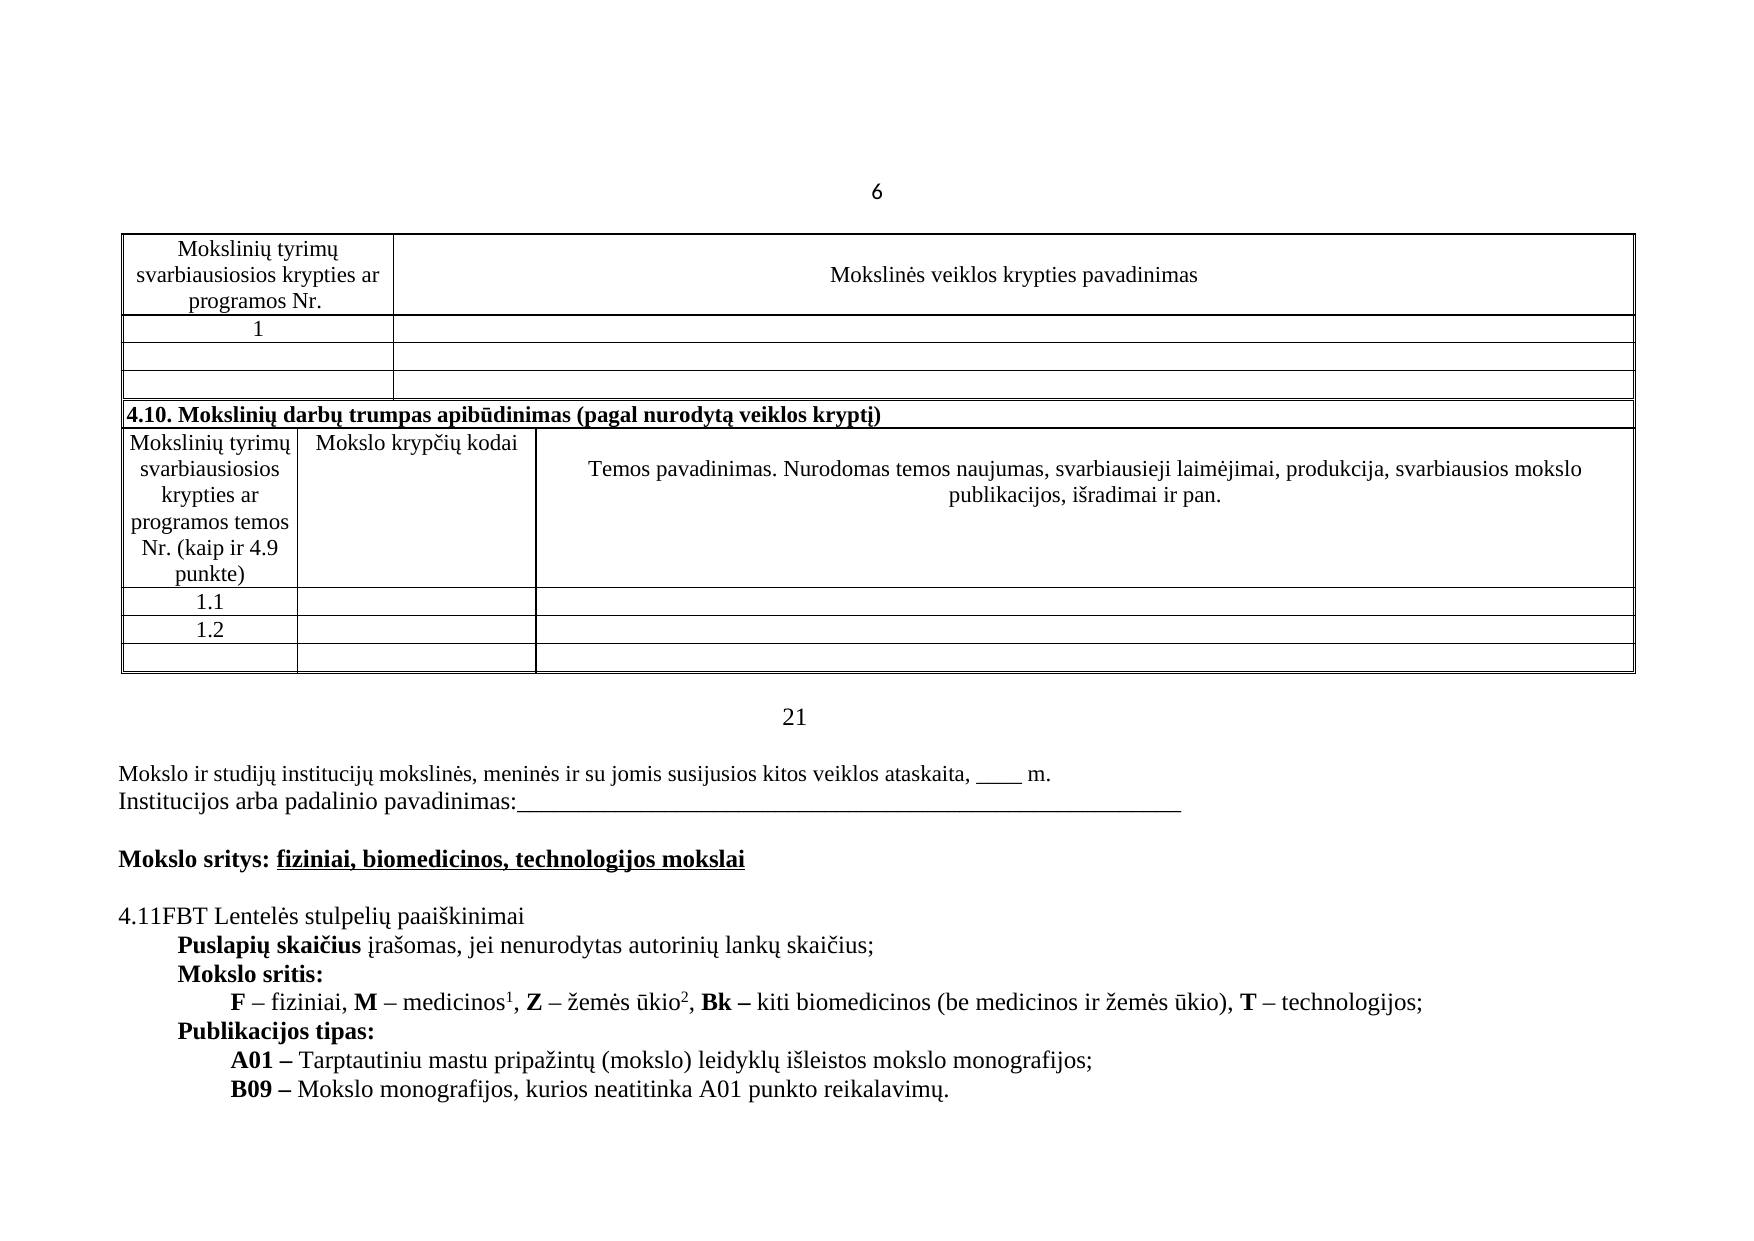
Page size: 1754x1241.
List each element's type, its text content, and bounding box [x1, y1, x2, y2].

text Puslapių skaičius įrašomas, jei nenurodytas autorinių lankų skaičius; [177, 930, 1636, 959]
table_cell Mokslinės veiklos krypties pavadinimas [394, 235, 1633, 314]
table_cell [537, 588, 1633, 615]
text Mokslo ir studijų institucijų mokslinės, meninės ir su jomis susijusios kitos veiklos ataskaita, ____ m. [118, 760, 1636, 786]
table_cell [537, 616, 1633, 643]
table_cell [298, 588, 535, 615]
text Publikacijos tipas: [177, 1016, 1636, 1045]
text F – fiziniai, M – medicinos1, Z – žemės ūkio2, Bk – kiti biomedicinos (be medicinos ir žemės ūkio), T – technologijos; [230, 987, 1636, 1016]
table_cell [394, 316, 1633, 342]
table_cell [298, 616, 535, 643]
table_cell [124, 371, 393, 398]
table_cell Mokslinių tyrimų svarbiausiosios krypties ar programos temos Nr. (kaip ir 4.9 punkte) [124, 429, 297, 587]
table_cell [298, 644, 535, 671]
table_cell 4.10. Mokslinių darbų trumpas apibūdinimas (pagal nurodytą veiklos kryptį) [124, 401, 1633, 427]
text 21 [782, 702, 1636, 731]
table_cell [394, 371, 1633, 398]
text Institucijos arba padalinio pavadinimas: [118, 786, 1636, 815]
text B09 – Mokslo monografijos, kurios neatitinka A01 punkto reikalavimų. [230, 1074, 1636, 1102]
text A01 – Tarptautiniu mastu pripažintų (mokslo) leidyklų išleistos mokslo monografijos; [230, 1045, 1636, 1074]
table_cell [537, 644, 1633, 671]
table_cell Mokslo krypčių kodai [298, 429, 535, 587]
table_cell [124, 343, 393, 370]
table_cell Mokslinių tyrimų svarbiausiosios krypties ar programos Nr. [124, 235, 393, 314]
text Mokslo sritys: fiziniai, biomedicinos, technologijos mokslai [118, 844, 1636, 872]
text 4.11FBT Lentelės stulpelių paaiškinimai [118, 901, 1636, 930]
table_cell 1 [124, 316, 393, 342]
table_cell [124, 644, 297, 671]
table_cell [394, 343, 1633, 370]
table_cell 1.1 [124, 588, 297, 615]
table_cell Temos pavadinimas. Nurodomas temos naujumas, svarbiausieji laimėjimai, produkcija, svarbiausios mokslo publikacijos, išradimai ir pan. [537, 429, 1633, 587]
table_cell 1.2 [124, 616, 297, 643]
text Mokslo sritis: [177, 959, 1636, 987]
